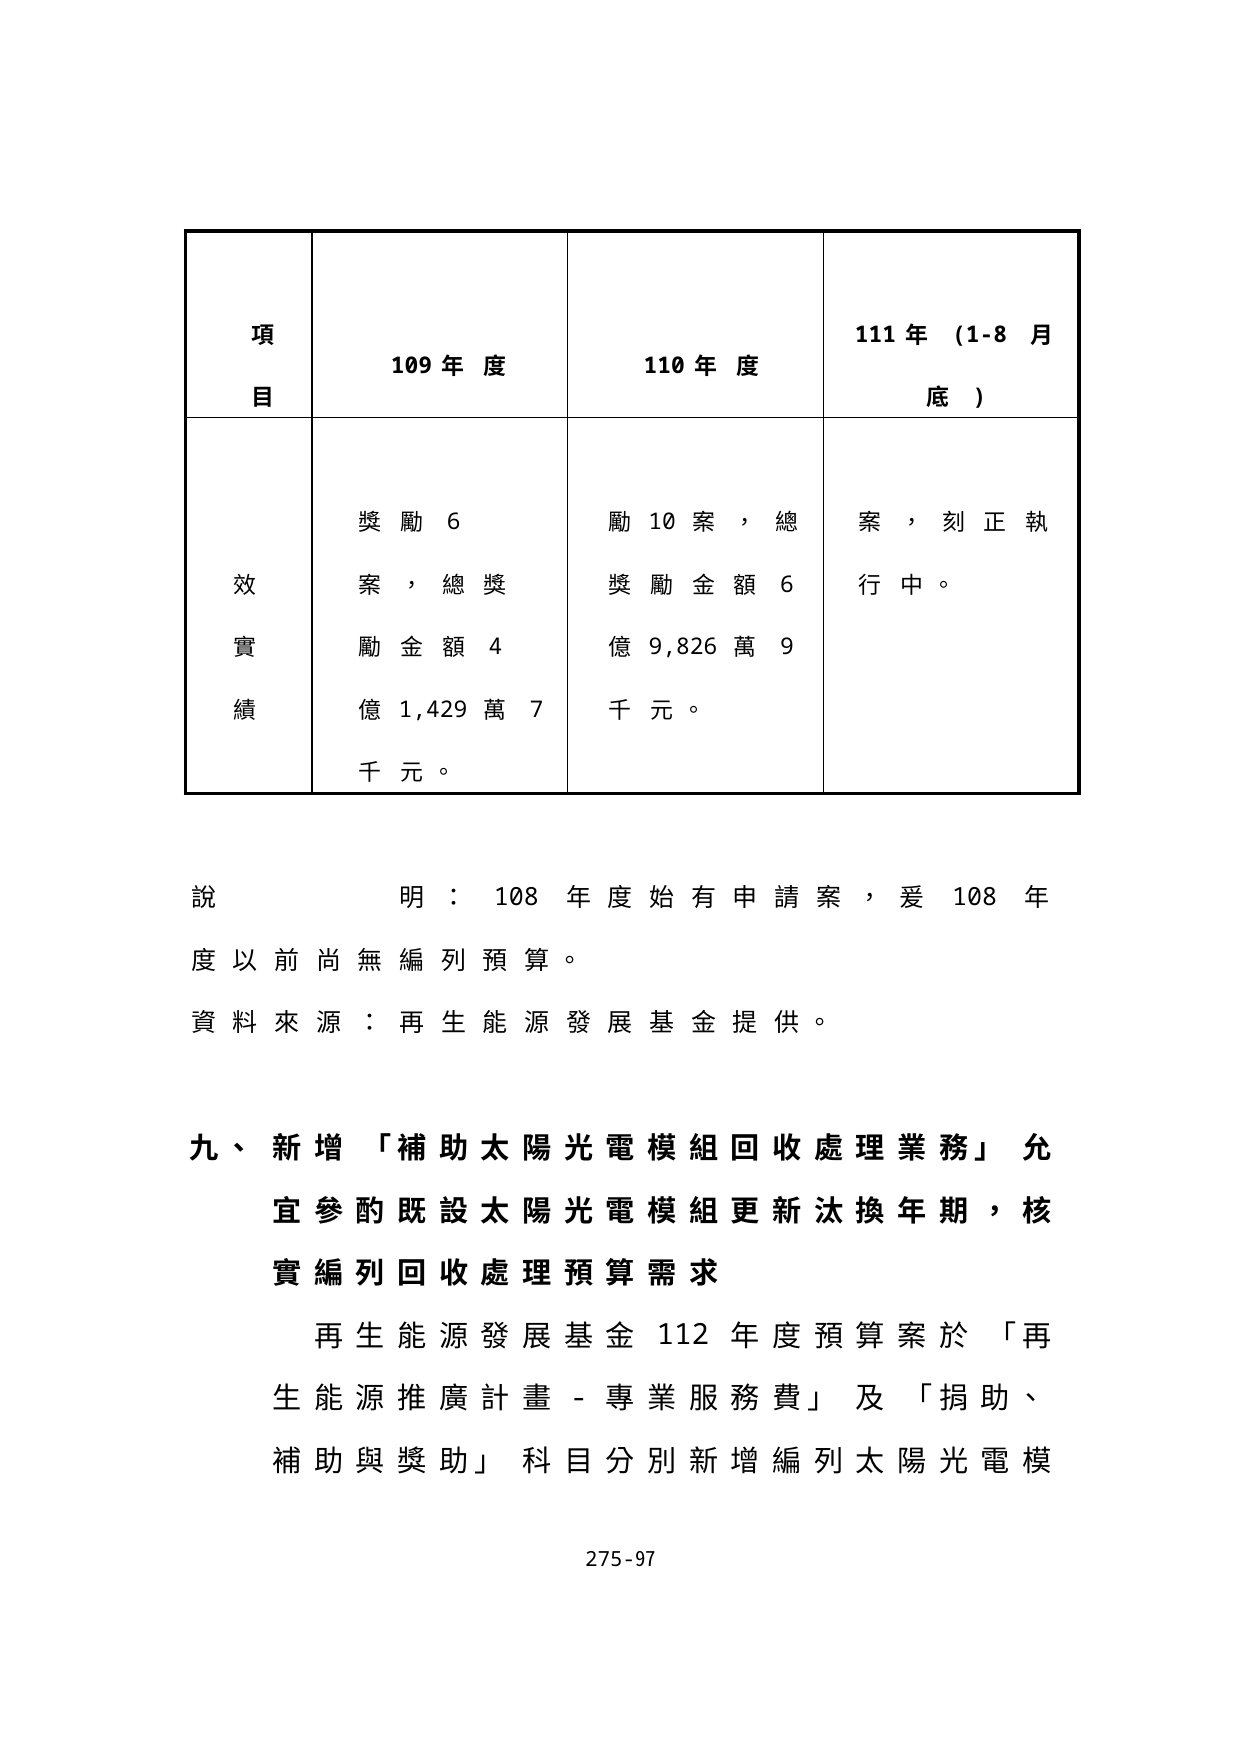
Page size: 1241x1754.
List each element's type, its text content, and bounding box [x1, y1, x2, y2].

table_header 110年度 [568, 233, 823, 417]
table_cell 獎勵6案，總獎勵金額4億1,429萬7千元。 [313, 418, 567, 792]
table_header 109年度 [313, 233, 567, 417]
table_header 111年(1-8月底) [824, 233, 1077, 417]
text 再生能源發展基金112年度預算案於「再生能源推廣計畫-專業服務費」及「捐助、補助與獎助」科目分別新增編列太陽光電模 [242, 1292, 1058, 1479]
text 資料來源：再生能源發展基金提供。 [183, 979, 1058, 1042]
table_header 項 目 [187, 233, 311, 417]
text 說 明：108年度始有申請案，爰108年度以前尚無編列預算。 [183, 854, 1058, 979]
table_cell 效實績 [187, 418, 311, 792]
table_cell 案，刻正執行中。 [824, 418, 1077, 792]
text 九、新增「補助太陽光電模組回收處理業務」允宜參酌既設太陽光電模組更新汰換年期，核實編列回收處理預算需求 [183, 1104, 1058, 1292]
table_cell 勵10案，總獎勵金額6億9,826萬9千元。 [568, 418, 823, 792]
